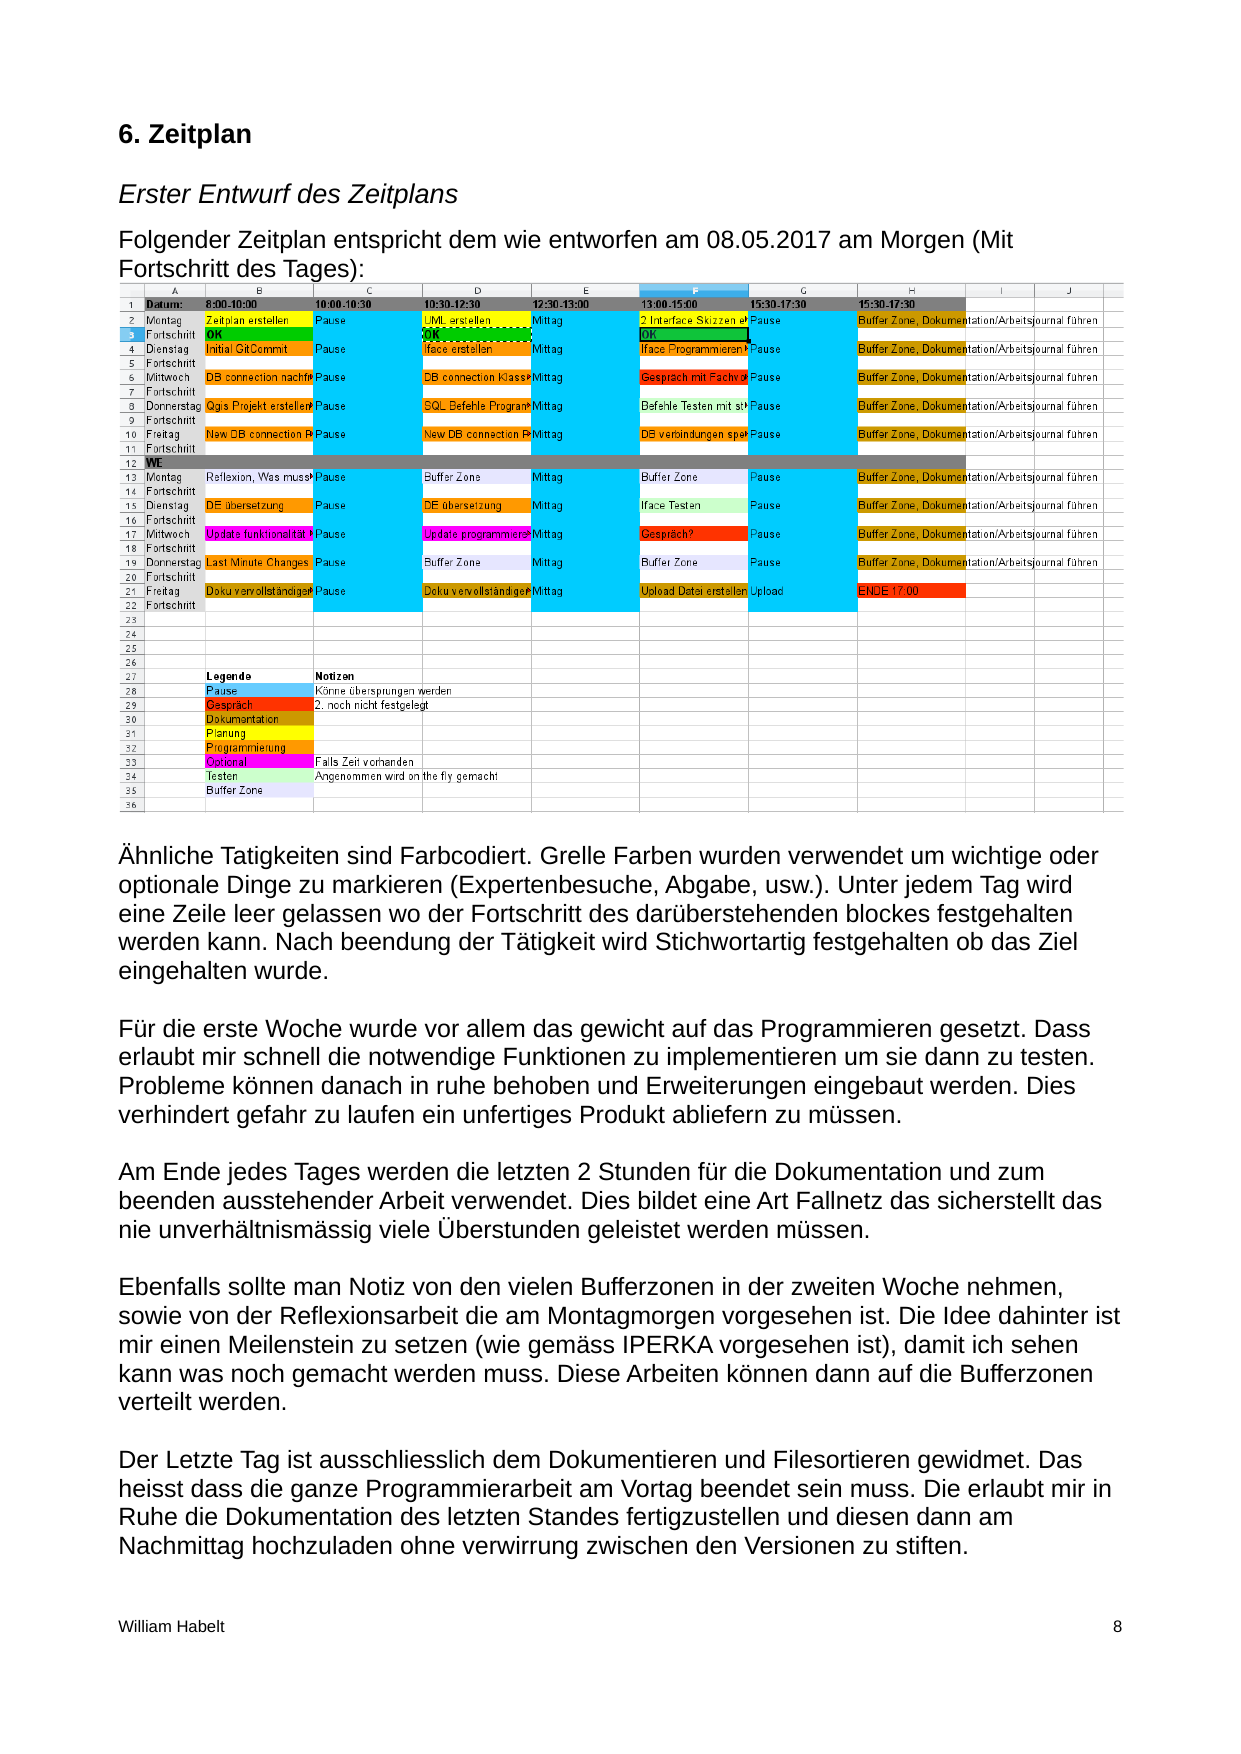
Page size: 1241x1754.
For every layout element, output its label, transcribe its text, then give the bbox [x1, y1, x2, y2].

text Für die erste Woche wurde vor allem das gewicht auf das Programmieren gesetzt. Dass erlaubt mir schnell die notwendige Funktionen zu implementieren um sie dann zu testen. Probleme können danach in ruhe behoben und Erweiterungen eingebaut werden. Dies verhindert gefahr zu laufen ein unfertiges Produkt abliefern zu müssen. [118, 1013, 1122, 1128]
text Erster Entwurf des Zeitplans [118, 178, 1122, 209]
text Ähnliche Tatigkeiten sind Farbcodiert. Grelle Farben wurden verwendet um wichtige oder optionale Dinge zu markieren (Expertenbesuche, Abgabe, usw.). Unter jedem Tag wird eine Zeile leer gelassen wo der Fortschritt des darüberstehenden blockes festgehalten werden kann. Nach beendung der Tätigkeit wird Stichwortartig festgehalten ob das Ziel eingehalten wurde. [118, 841, 1122, 985]
text 6. Zeitplan [118, 118, 1122, 149]
text Folgender Zeitplan entspricht dem wie entworfen am 08.05.2017 am Morgen (Mit Fortschritt des Tages): [118, 225, 1122, 282]
text Ebenfalls sollte man Notiz von den vielen Bufferzonen in der zweiten Woche nehmen, sowie von der Reflexionsarbeit die am Montagmorgen vorgesehen ist. Die Idee dahinter ist mir einen Meilenstein zu setzen (wie gemäss IPERKA vorgesehen ist), damit ich sehen kann was noch gemacht werden muss. Diese Arbeiten können dann auf die Bufferzonen verteilt werden. [118, 1272, 1122, 1416]
picture [119, 282, 1124, 813]
text Am Ende jedes Tages werden die letzten 2 Stunden für die Dokumentation und zum beenden ausstehender Arbeit verwendet. Dies bildet eine Art Fallnetz das sicherstellt das nie unverhältnismässig viele Überstunden geleistet werden müssen. [118, 1157, 1122, 1243]
text Der Letzte Tag ist ausschliesslich dem Dokumentieren und Filesortieren gewidmet. Das heisst dass die ganze Programmierarbeit am Vortag beendet sein muss. Die erlaubt mir in Ruhe die Dokumentation des letzten Standes fertigzustellen und diesen dann am Nachmittag hochzuladen ohne verwirrung zwischen den Versionen zu stiften. [118, 1445, 1122, 1560]
